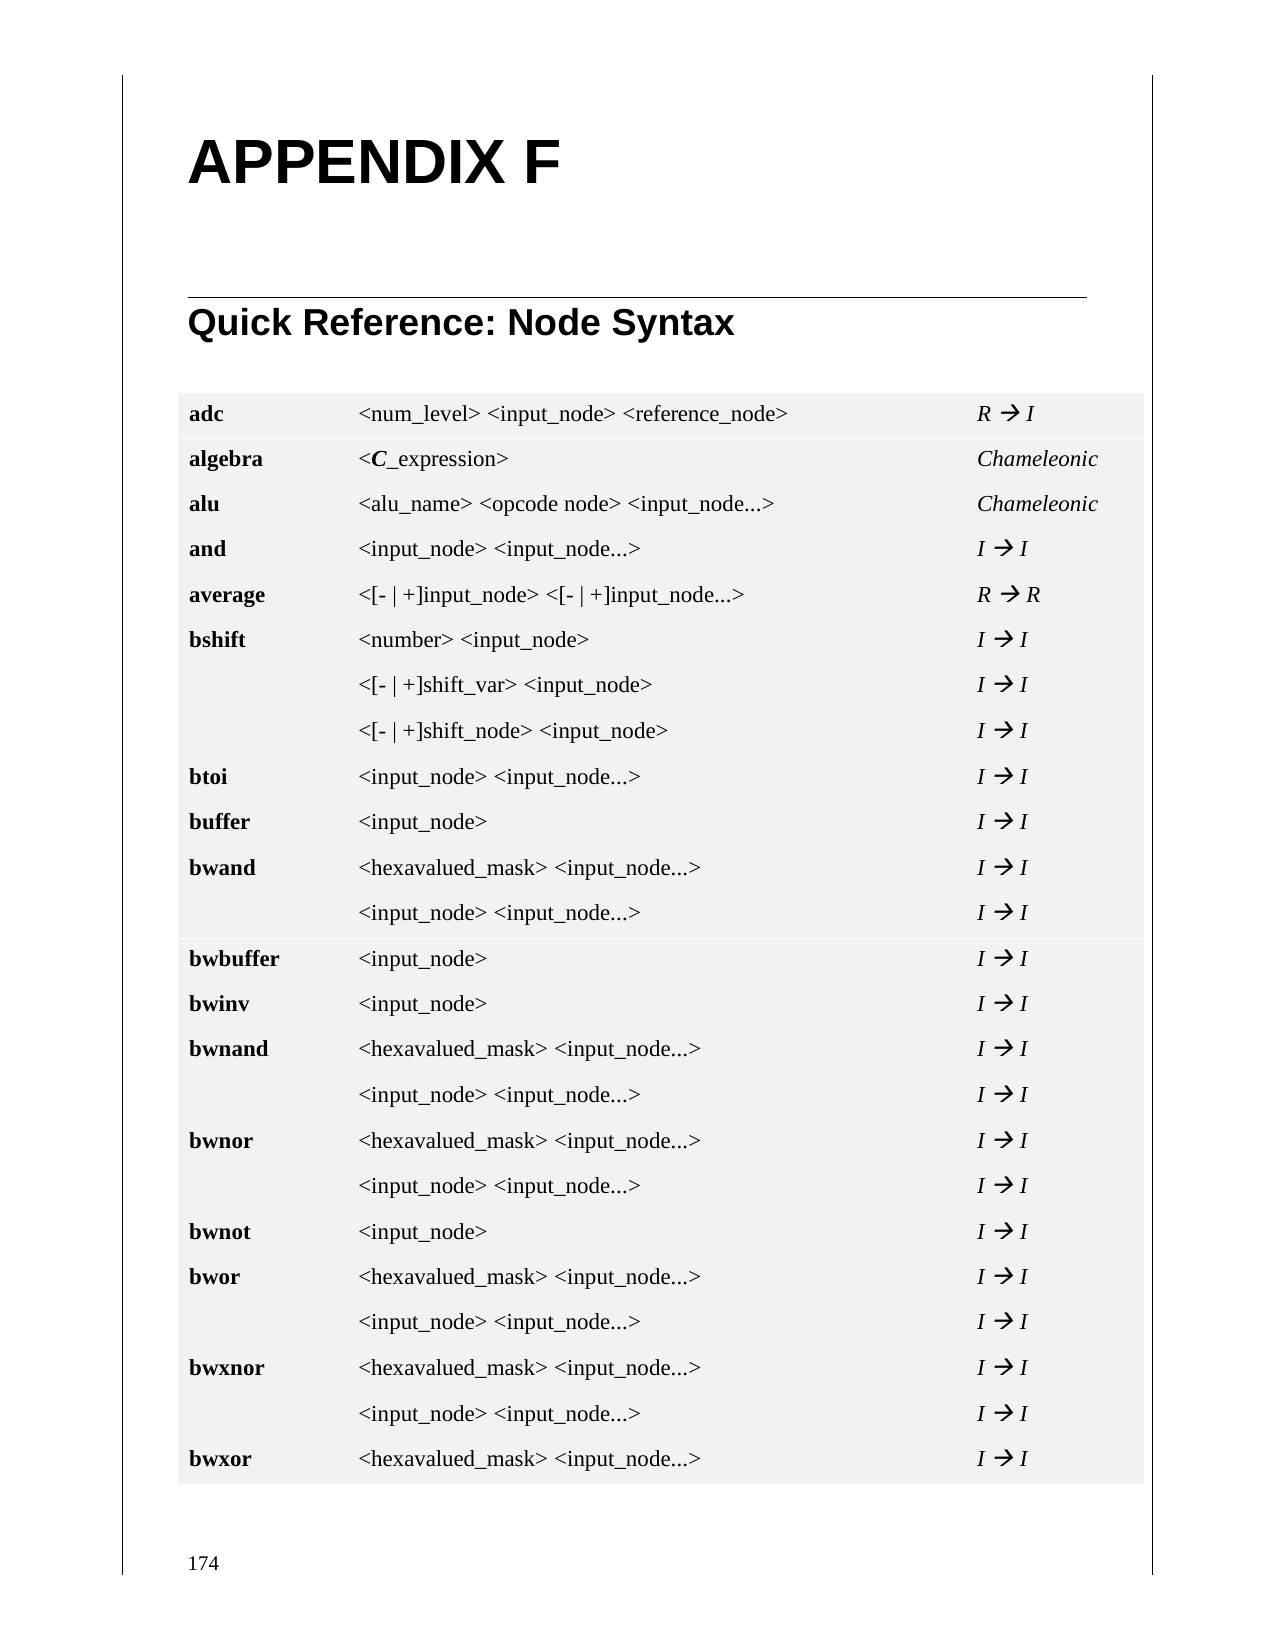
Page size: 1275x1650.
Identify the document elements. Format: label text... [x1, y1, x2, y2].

table_cell <hexavalued_mask> <input_node...> [347, 1439, 966, 1484]
table_cell I  I [966, 1120, 1144, 1166]
table_cell [178, 665, 347, 711]
table_cell <input_node> <input_node...> [347, 1393, 966, 1439]
table_cell bwxor [178, 1439, 347, 1484]
table_cell <input_node> <input_node...> [347, 757, 966, 802]
table_cell bwor [178, 1257, 347, 1302]
table_cell and [178, 529, 347, 574]
table_cell <input_node> [347, 1211, 966, 1257]
table_cell bshift [178, 620, 347, 665]
table_cell <input_node> <input_node...> [347, 1166, 966, 1211]
table_cell algebra [178, 439, 347, 484]
table_header R  I [966, 393, 1144, 438]
table_cell Chameleonic [966, 439, 1144, 484]
table_cell I  I [966, 1393, 1144, 1439]
table_cell I  I [966, 939, 1144, 984]
table_cell [178, 1393, 347, 1439]
table_header <num_level> <input_node> <reference_node> [347, 393, 966, 438]
table_cell I  I [966, 711, 1144, 757]
table_cell <hexavalued_mask> <input_node...> [347, 1348, 966, 1393]
table_cell I  I [966, 1348, 1144, 1393]
table_cell btoi [178, 757, 347, 802]
table_cell I  I [966, 1029, 1144, 1074]
table_cell <input_node> <input_node...> [347, 893, 966, 938]
table_cell alu [178, 484, 347, 529]
table_cell <input_node> <input_node...> [347, 529, 966, 574]
table_cell bwnot [178, 1211, 347, 1257]
table_cell <hexavalued_mask> <input_node...> [347, 847, 966, 893]
table_cell R  R [966, 574, 1144, 620]
table_cell I  I [966, 1257, 1144, 1302]
table_cell <alu_name> <opcode node> <input_node...> [347, 484, 966, 529]
table_cell I  I [966, 802, 1144, 847]
table_cell bwxnor [178, 1348, 347, 1393]
table_cell I  I [966, 1074, 1144, 1120]
table_cell I  I [966, 757, 1144, 802]
table_cell I  I [966, 1302, 1144, 1348]
table_cell I  I [966, 529, 1144, 574]
table_cell [178, 1302, 347, 1348]
table_cell I  I [966, 665, 1144, 711]
table_cell I  I [966, 1439, 1144, 1484]
table_cell bwnand [178, 1029, 347, 1074]
table_cell [178, 1074, 347, 1120]
table_cell <input_node> [347, 984, 966, 1029]
table_cell <[- | +]shift_var> <input_node> [347, 665, 966, 711]
table_cell I  I [966, 1166, 1144, 1211]
table_cell I  I [966, 847, 1144, 893]
table_cell <[- | +]input_node> <[- | +]input_node...> [347, 574, 966, 620]
table_cell I  I [966, 893, 1144, 938]
table_cell <hexavalued_mask> <input_node...> [347, 1257, 966, 1302]
table_cell [178, 1166, 347, 1211]
table_cell <input_node> <input_node...> [347, 1302, 966, 1348]
table_cell average [178, 574, 347, 620]
table_cell <input_node> <input_node...> [347, 1074, 966, 1120]
table_cell [178, 893, 347, 938]
table_cell I  I [966, 1211, 1144, 1257]
table_cell bwinv [178, 984, 347, 1029]
table_cell [178, 711, 347, 757]
table_cell <hexavalued_mask> <input_node...> [347, 1029, 966, 1074]
table_cell I  I [966, 620, 1144, 665]
table_header adc [178, 393, 347, 438]
table_cell bwbuffer [178, 939, 347, 984]
table_cell <[- | +]shift_node> <input_node> [347, 711, 966, 757]
subtitle APPENDIX F [187, 125, 1087, 196]
table_cell buffer [178, 802, 347, 847]
subtitle Quick Reference: Node Syntax [187, 298, 1087, 343]
table_cell bwnor [178, 1120, 347, 1166]
table_cell <input_node> [347, 802, 966, 847]
table_cell <input_node> [347, 939, 966, 984]
table_cell Chameleonic [966, 484, 1144, 529]
table_cell <hexavalued_mask> <input_node...> [347, 1120, 966, 1166]
table_cell bwand [178, 847, 347, 893]
table_cell <number> <input_node> [347, 620, 966, 665]
table_cell <C_expression> [347, 439, 966, 484]
table_cell I  I [966, 984, 1144, 1029]
